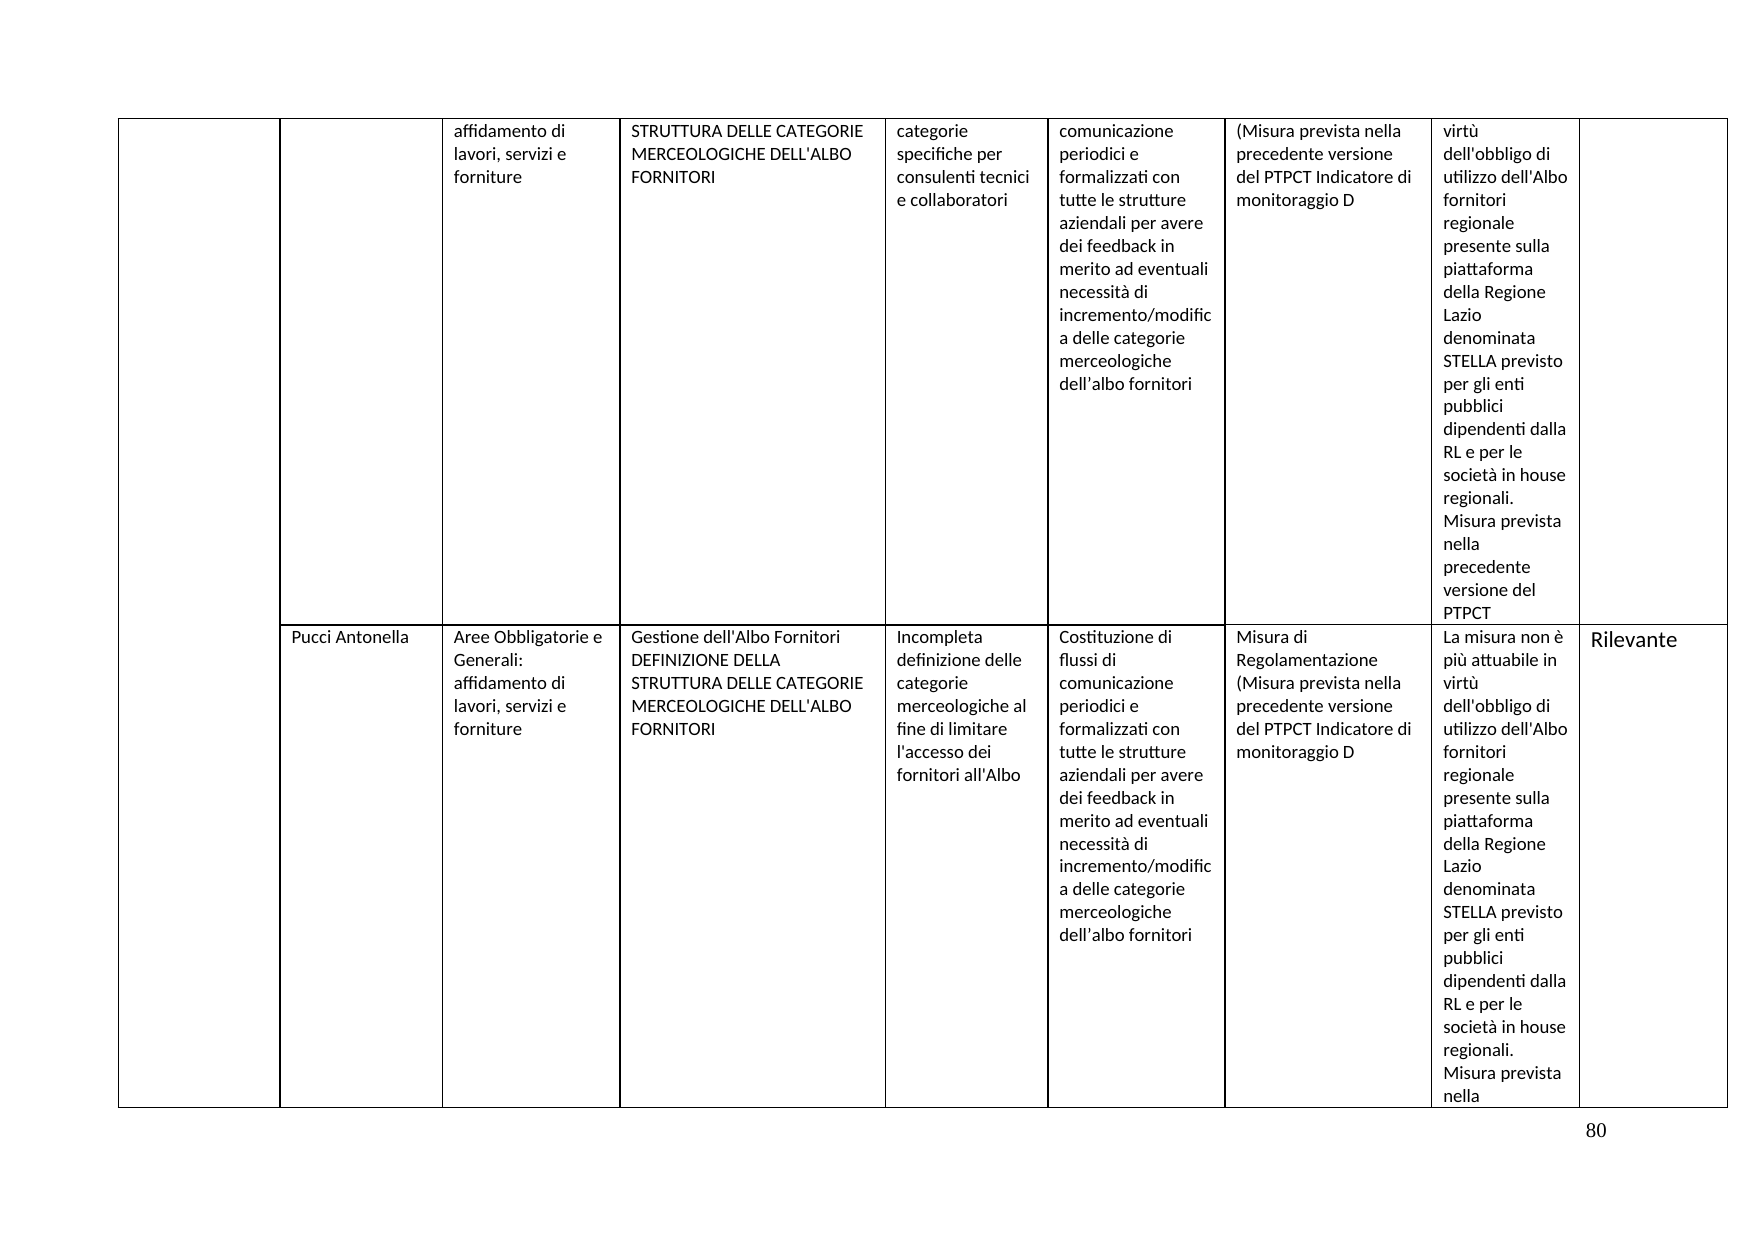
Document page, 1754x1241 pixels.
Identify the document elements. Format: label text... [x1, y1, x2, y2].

table_cell [119, 119, 279, 1107]
table_cell comunicazione periodici e formalizzati con tutte le strutture aziendali per avere dei feedback in merito ad eventuali necessità di incremento/modifica delle categorie merceologiche dell’albo fornitori [1049, 119, 1224, 624]
table_cell Costituzione di flussi di comunicazione periodici e formalizzati con tutte le strutture aziendali per avere dei feedback in merito ad eventuali necessità di incremento/modifica delle categorie merceologiche dell’albo fornitori [1049, 626, 1224, 1107]
table_cell STRUTTURA DELLE CATEGORIE MERCEOLOGICHE DELL'ALBO FORNITORI [621, 119, 885, 624]
table_cell Gestione dell'Albo Fornitori DEFINIZIONE DELLA STRUTTURA DELLE CATEGORIE MERCEOLOGICHE DELL'ALBO FORNITORI [621, 626, 885, 1107]
table_cell La misura non è più attuabile in virtù dell'obbligo di utilizzo dell'Albo fornitori regionale presente sulla piattaforma della Regione Lazio denominata STELLA previsto per gli enti pubblici dipendenti dalla RL e per le società in house regionali. Misura prevista nella [1432, 625, 1579, 1107]
table_cell Aree Obbligatorie e Generali: affidamento di lavori, servizi e forniture [443, 626, 619, 1107]
table_cell Misura di Regolamentazione (Misura prevista nella precedente versione del PTPCT Indicatore di monitoraggio D [1226, 625, 1431, 1107]
table_cell [1580, 119, 1727, 624]
table_cell (Misura prevista nella precedente versione del PTPCT Indicatore di monitoraggio D [1226, 119, 1431, 624]
table_cell Rilevante [1580, 625, 1727, 1107]
table_cell affidamento di lavori, servizi e forniture [443, 119, 619, 624]
table_cell Incompleta definizione delle categorie merceologiche al fine di limitare l'accesso dei fornitori all'Albo [886, 626, 1047, 1107]
table_cell [281, 119, 442, 624]
table_cell Pucci Antonella [281, 626, 442, 1107]
table_cell categorie specifiche per consulenti tecnici e collaboratori [886, 119, 1047, 624]
table_cell virtù dell'obbligo di utilizzo dell'Albo fornitori regionale presente sulla piattaforma della Regione Lazio denominata STELLA previsto per gli enti pubblici dipendenti dalla RL e per le società in house regionali. Misura prevista nella precedente versione del PTPCT [1432, 119, 1579, 624]
